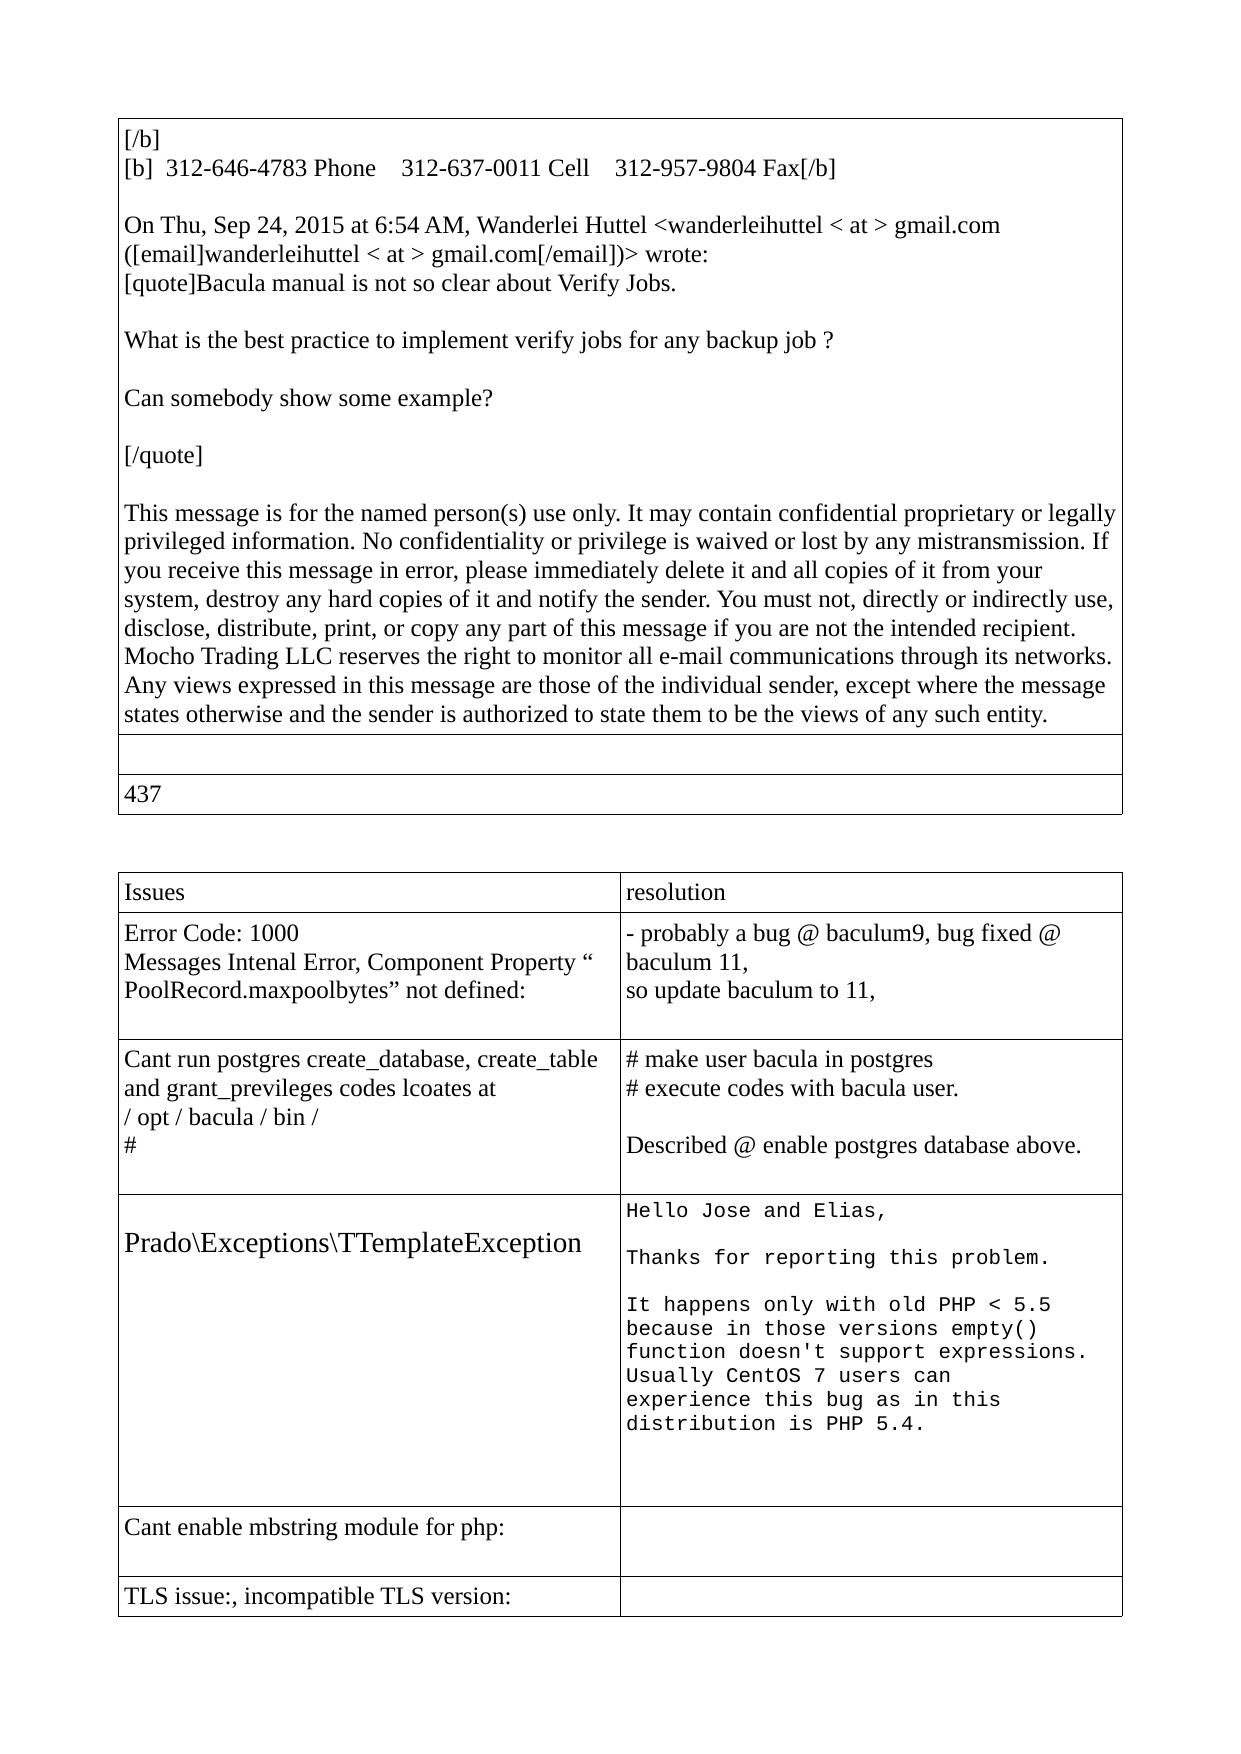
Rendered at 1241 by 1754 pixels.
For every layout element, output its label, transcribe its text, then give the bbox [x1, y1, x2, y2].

table_cell [621, 1577, 1122, 1616]
table_cell Cant enable mbstring module for php: [119, 1507, 620, 1576]
table_header resolution [621, 873, 1122, 912]
table_cell [/b] [b] 312-646-4783 Phone 312-637-0011 Cell 312-957-9804 Fax[/b] On Thu, Sep 24, 2015 at 6:54 AM, Wanderlei Huttel <wanderleihuttel < at > gmail.com ([email]wanderleihuttel < at > gmail.com[/email])> wrote: [quote]Bacula manual is not so clear about Verify Jobs. What is the best practice to implement verify jobs for any backup job ? Can somebody show some example? [/quote] This message is for the named person(s) use only. It may contain confidential proprietary or legally privileged information. No confidentiality or privilege is waived or lost by any mistransmission. If you receive this message in error, please immediately delete it and all copies of it from your system, destroy any hard copies of it and notify the sender. You must not, directly or indirectly use, disclose, distribute, print, or copy any part of this message if you are not the intended recipient. Mocho Trading LLC reserves the right to monitor all e-mail communications through its networks. Any views expressed in this message are those of the individual sender, except where the message states otherwise and the sender is authorized to state them to be the views of any such entity. [119, 119, 1122, 733]
table_cell 437 [119, 775, 1122, 814]
table_header Issues [119, 873, 620, 912]
table_cell Prado\Exceptions\TTemplateException [119, 1195, 620, 1506]
table_cell Hello Jose and Elias, Thanks for reporting this problem. It happens only with old PHP < 5.5 because in those versions empty() function doesn't support expressions. Usually CentOS 7 users can experience this bug as in this distribution is PHP 5.4. [621, 1195, 1122, 1506]
table_cell TLS issue:, incompatible TLS version: [119, 1577, 620, 1616]
table_cell Cant run postgres create_database, create_table and grant_previleges codes lcoates at / opt / bacula / bin / # [119, 1040, 620, 1194]
table_cell # make user bacula in postgres # execute codes with bacula user. Described @ enable postgres database above. [621, 1040, 1122, 1194]
table_cell - probably a bug @ baculum9, bug fixed @ baculum 11, so update baculum to 11, [621, 913, 1122, 1038]
table_cell [119, 735, 1122, 774]
table_cell Error Code: 1000 Messages Intenal Error, Component Property “ PoolRecord.maxpoolbytes” not defined: [119, 913, 620, 1038]
table_cell [621, 1507, 1122, 1576]
